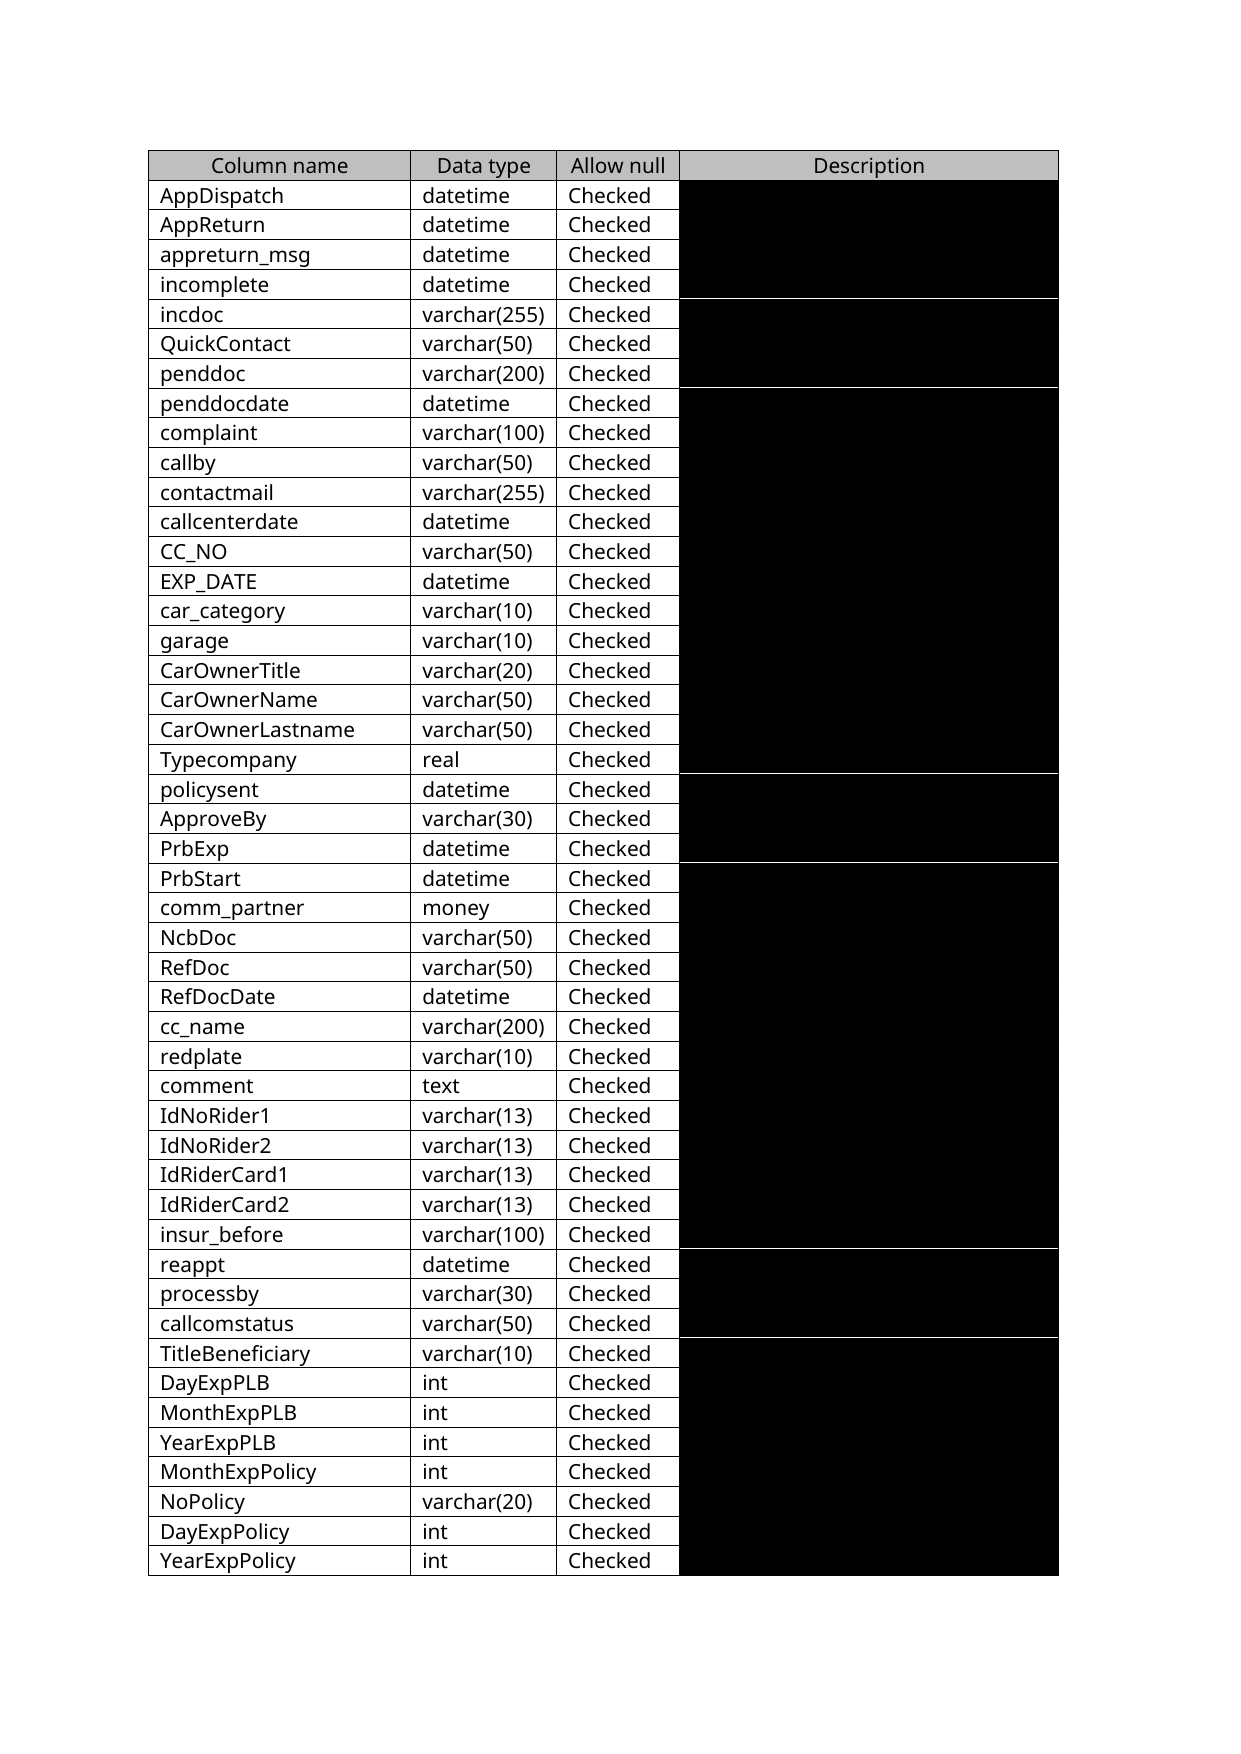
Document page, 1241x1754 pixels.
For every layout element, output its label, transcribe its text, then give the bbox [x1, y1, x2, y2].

table_cell varchar(13) [411, 1131, 556, 1159]
table_cell Checked [557, 626, 679, 655]
table_cell varchar(100) [411, 1220, 556, 1248]
table_cell Checked [557, 596, 679, 625]
table_cell [680, 1398, 1058, 1427]
table_cell varchar(13) [411, 1101, 556, 1130]
table_cell [1059, 892, 1171, 922]
table_cell [1059, 922, 1171, 952]
table_cell Checked [557, 418, 679, 447]
table_cell int [411, 1546, 556, 1575]
table_cell [1059, 299, 1171, 328]
table_cell QuickContact [149, 329, 410, 358]
table_cell [1059, 803, 1171, 833]
table_cell [1059, 1278, 1171, 1308]
table_cell varchar(50) [411, 537, 556, 566]
table_cell varchar(50) [411, 685, 556, 714]
table_cell NoPolicy [149, 1487, 410, 1516]
table_cell Checked [557, 270, 679, 298]
table_cell Checked [557, 1398, 679, 1427]
table_cell Checked [557, 1457, 679, 1486]
table_cell comm_partner [149, 893, 410, 922]
table_cell varchar(255) [411, 300, 556, 328]
table_cell [680, 1190, 1058, 1219]
table_header Data type [411, 151, 556, 180]
table_cell [680, 1012, 1058, 1041]
table_cell Checked [557, 893, 679, 922]
table_cell YearExpPolicy [149, 1546, 410, 1575]
table_cell penddoc [149, 359, 410, 387]
table_cell [1059, 1219, 1171, 1248]
table_cell Checked [557, 507, 679, 536]
table_cell varchar(30) [411, 804, 556, 833]
table_cell [680, 685, 1058, 714]
table_cell IdNoRider2 [149, 1131, 410, 1159]
table_cell [1059, 506, 1171, 536]
table_cell [1059, 328, 1171, 358]
table_cell Checked [557, 1042, 679, 1070]
table_cell [1059, 744, 1171, 773]
table_cell varchar(200) [411, 359, 556, 387]
table_cell varchar(20) [411, 1487, 556, 1516]
table_header Allow null [557, 151, 679, 180]
table_cell [1059, 952, 1171, 981]
table_cell incdoc [149, 300, 410, 328]
table_cell [1059, 625, 1171, 655]
table_cell Checked [557, 745, 679, 773]
table_cell real [411, 745, 556, 773]
table_cell datetime [411, 507, 556, 536]
table_cell [1059, 1456, 1171, 1486]
table_cell [680, 715, 1058, 744]
table_cell Checked [557, 923, 679, 952]
table_cell [1059, 684, 1171, 714]
table_cell [680, 1131, 1058, 1159]
table_cell policysent [149, 775, 410, 803]
table_cell text [411, 1071, 556, 1100]
table_cell [680, 1428, 1058, 1456]
table_cell Checked [557, 478, 679, 506]
table_cell DayExpPolicy [149, 1517, 410, 1545]
table_cell [680, 418, 1058, 447]
table_cell ApproveBy [149, 804, 410, 833]
table_header [1059, 150, 1171, 180]
table_cell Checked [557, 537, 679, 566]
table_cell IdRiderCard1 [149, 1160, 410, 1189]
table_cell [1059, 655, 1171, 684]
table_cell [1059, 1338, 1171, 1367]
table_cell Checked [557, 329, 679, 358]
table_cell [1059, 1041, 1171, 1070]
table_cell int [411, 1457, 556, 1486]
table_cell [680, 775, 1058, 803]
table_cell [1059, 863, 1171, 892]
table_cell [680, 1487, 1058, 1516]
table_cell processby [149, 1279, 410, 1308]
table_cell Checked [557, 181, 679, 209]
table_cell [1059, 774, 1171, 803]
table_cell varchar(200) [411, 1012, 556, 1041]
table_cell varchar(20) [411, 656, 556, 684]
table_cell CarOwnerTitle [149, 656, 410, 684]
table_cell [680, 1546, 1058, 1575]
table_cell [680, 1309, 1058, 1337]
table_cell Checked [557, 567, 679, 595]
table_cell RefDocDate [149, 982, 410, 1011]
table_cell insur_before [149, 1220, 410, 1248]
table_cell [680, 389, 1058, 417]
table_cell Checked [557, 1368, 679, 1397]
table_cell [680, 1042, 1058, 1070]
table_cell varchar(10) [411, 596, 556, 625]
table_cell [680, 329, 1058, 358]
table_cell varchar(13) [411, 1190, 556, 1219]
table_cell [1059, 1100, 1171, 1130]
table_cell Checked [557, 1339, 679, 1367]
table_cell varchar(100) [411, 418, 556, 447]
table_cell CC_NO [149, 537, 410, 566]
table_cell [680, 359, 1058, 387]
table_cell [680, 300, 1058, 328]
table_cell int [411, 1368, 556, 1397]
table_cell Checked [557, 1279, 679, 1308]
table_cell varchar(13) [411, 1160, 556, 1189]
table_cell datetime [411, 1250, 556, 1278]
table_cell [1059, 1367, 1171, 1397]
table_cell Checked [557, 1250, 679, 1278]
table_cell Checked [557, 656, 679, 684]
table_cell [680, 1160, 1058, 1189]
table_cell [1059, 1427, 1171, 1456]
table_cell [680, 804, 1058, 833]
table_cell MonthExpPolicy [149, 1457, 410, 1486]
table_cell datetime [411, 210, 556, 239]
table_cell [680, 953, 1058, 981]
table_cell PrbStart [149, 864, 410, 892]
table_cell MonthExpPLB [149, 1398, 410, 1427]
table_cell datetime [411, 270, 556, 298]
table_cell Checked [557, 1101, 679, 1130]
table_cell [1059, 833, 1171, 862]
table_cell [680, 181, 1058, 209]
table_cell [680, 270, 1058, 298]
table_cell [1059, 714, 1171, 744]
table_cell [680, 240, 1058, 269]
table_cell Checked [557, 1487, 679, 1516]
table_cell [680, 864, 1058, 892]
table_cell Checked [557, 1546, 679, 1575]
table_cell [680, 210, 1058, 239]
table_header Description [680, 151, 1058, 180]
table_cell datetime [411, 240, 556, 269]
table_cell IdNoRider1 [149, 1101, 410, 1130]
table_cell Checked [557, 1517, 679, 1545]
table_cell [680, 1339, 1058, 1367]
table_cell datetime [411, 389, 556, 417]
table_cell varchar(10) [411, 626, 556, 655]
table_cell [1059, 417, 1171, 447]
table_cell varchar(10) [411, 1042, 556, 1070]
table_cell [680, 923, 1058, 952]
table_cell AppReturn [149, 210, 410, 239]
table_cell datetime [411, 567, 556, 595]
table_cell [680, 1101, 1058, 1130]
table_cell contactmail [149, 478, 410, 506]
table_cell [680, 1071, 1058, 1100]
table_cell datetime [411, 775, 556, 803]
table_cell appreturn_msg [149, 240, 410, 269]
table_cell [1059, 1545, 1171, 1575]
table_cell [1059, 209, 1171, 239]
table_cell [1059, 536, 1171, 566]
table_cell [1059, 1397, 1171, 1427]
table_cell Checked [557, 300, 679, 328]
table_cell [680, 834, 1058, 862]
table_cell [680, 1517, 1058, 1545]
table_cell [1059, 1159, 1171, 1189]
table_cell varchar(50) [411, 923, 556, 952]
table_cell [1059, 239, 1171, 269]
table_cell Checked [557, 685, 679, 714]
table_cell [1059, 180, 1171, 209]
table_cell Checked [557, 864, 679, 892]
table_cell [680, 537, 1058, 566]
table_cell Checked [557, 1190, 679, 1219]
table_cell garage [149, 626, 410, 655]
table_cell [680, 656, 1058, 684]
table_cell varchar(50) [411, 329, 556, 358]
table_cell Checked [557, 448, 679, 477]
table_cell [1059, 595, 1171, 625]
table_cell Checked [557, 1160, 679, 1189]
table_cell [1059, 1308, 1171, 1337]
table_cell redplate [149, 1042, 410, 1070]
table_cell datetime [411, 834, 556, 862]
table_cell Checked [557, 240, 679, 269]
table_cell varchar(50) [411, 1309, 556, 1337]
table_cell CarOwnerName [149, 685, 410, 714]
table_cell [1059, 981, 1171, 1011]
table_cell [1059, 566, 1171, 595]
table_cell [680, 1220, 1058, 1248]
table_cell Checked [557, 359, 679, 387]
table_cell [680, 596, 1058, 625]
table_cell reappt [149, 1250, 410, 1278]
table_cell penddocdate [149, 389, 410, 417]
table_cell [680, 507, 1058, 536]
table_cell datetime [411, 181, 556, 209]
table_cell AppDispatch [149, 181, 410, 209]
table_cell Checked [557, 389, 679, 417]
table_cell varchar(50) [411, 715, 556, 744]
table_cell Checked [557, 834, 679, 862]
table_cell CarOwnerLastname [149, 715, 410, 744]
table_cell [1059, 1130, 1171, 1159]
table_cell Checked [557, 1131, 679, 1159]
table_cell Checked [557, 1309, 679, 1337]
table_cell cc_name [149, 1012, 410, 1041]
table_cell [1059, 447, 1171, 477]
table_cell Checked [557, 210, 679, 239]
table_cell callcomstatus [149, 1309, 410, 1337]
table_cell varchar(50) [411, 953, 556, 981]
table_cell [680, 478, 1058, 506]
table_cell Typecompany [149, 745, 410, 773]
table_cell [680, 982, 1058, 1011]
table_cell Checked [557, 1220, 679, 1248]
table_cell RefDoc [149, 953, 410, 981]
table_cell varchar(10) [411, 1339, 556, 1367]
table_cell Checked [557, 982, 679, 1011]
table_cell EXP_DATE [149, 567, 410, 595]
table_cell callcenterdate [149, 507, 410, 536]
table_cell [680, 1279, 1058, 1308]
table_cell [680, 626, 1058, 655]
table_cell Checked [557, 775, 679, 803]
table_cell Checked [557, 1012, 679, 1041]
table_header Column name [149, 151, 410, 180]
table_cell int [411, 1398, 556, 1427]
table_cell Checked [557, 1071, 679, 1100]
table_cell datetime [411, 982, 556, 1011]
table_cell money [411, 893, 556, 922]
table_cell [680, 1250, 1058, 1278]
table_cell YearExpPLB [149, 1428, 410, 1456]
table_cell [1059, 1516, 1171, 1545]
table_cell [1059, 477, 1171, 506]
table_cell [680, 1368, 1058, 1397]
table_cell varchar(30) [411, 1279, 556, 1308]
table_cell [680, 448, 1058, 477]
table_cell [1059, 358, 1171, 387]
table_cell PrbExp [149, 834, 410, 862]
table_cell TitleBeneficiary [149, 1339, 410, 1367]
table_cell NcbDoc [149, 923, 410, 952]
table_cell [680, 567, 1058, 595]
table_cell incomplete [149, 270, 410, 298]
table_cell car_category [149, 596, 410, 625]
table_cell int [411, 1428, 556, 1456]
table_cell [680, 893, 1058, 922]
table_cell [680, 1457, 1058, 1486]
table_cell varchar(255) [411, 478, 556, 506]
table_cell [1059, 1486, 1171, 1516]
table_cell [1059, 1189, 1171, 1219]
table_cell Checked [557, 953, 679, 981]
table_cell complaint [149, 418, 410, 447]
table_cell varchar(50) [411, 448, 556, 477]
table_cell [1059, 1070, 1171, 1100]
table_cell [1059, 1249, 1171, 1278]
table_cell DayExpPLB [149, 1368, 410, 1397]
table_cell [1059, 388, 1171, 417]
table_cell [1059, 269, 1171, 298]
table_cell IdRiderCard2 [149, 1190, 410, 1219]
table_cell int [411, 1517, 556, 1545]
table_cell [680, 745, 1058, 773]
table_cell datetime [411, 864, 556, 892]
table_cell Checked [557, 1428, 679, 1456]
table_cell [1059, 1011, 1171, 1041]
table_cell callby [149, 448, 410, 477]
table_cell comment [149, 1071, 410, 1100]
table_cell Checked [557, 715, 679, 744]
table_cell Checked [557, 804, 679, 833]
